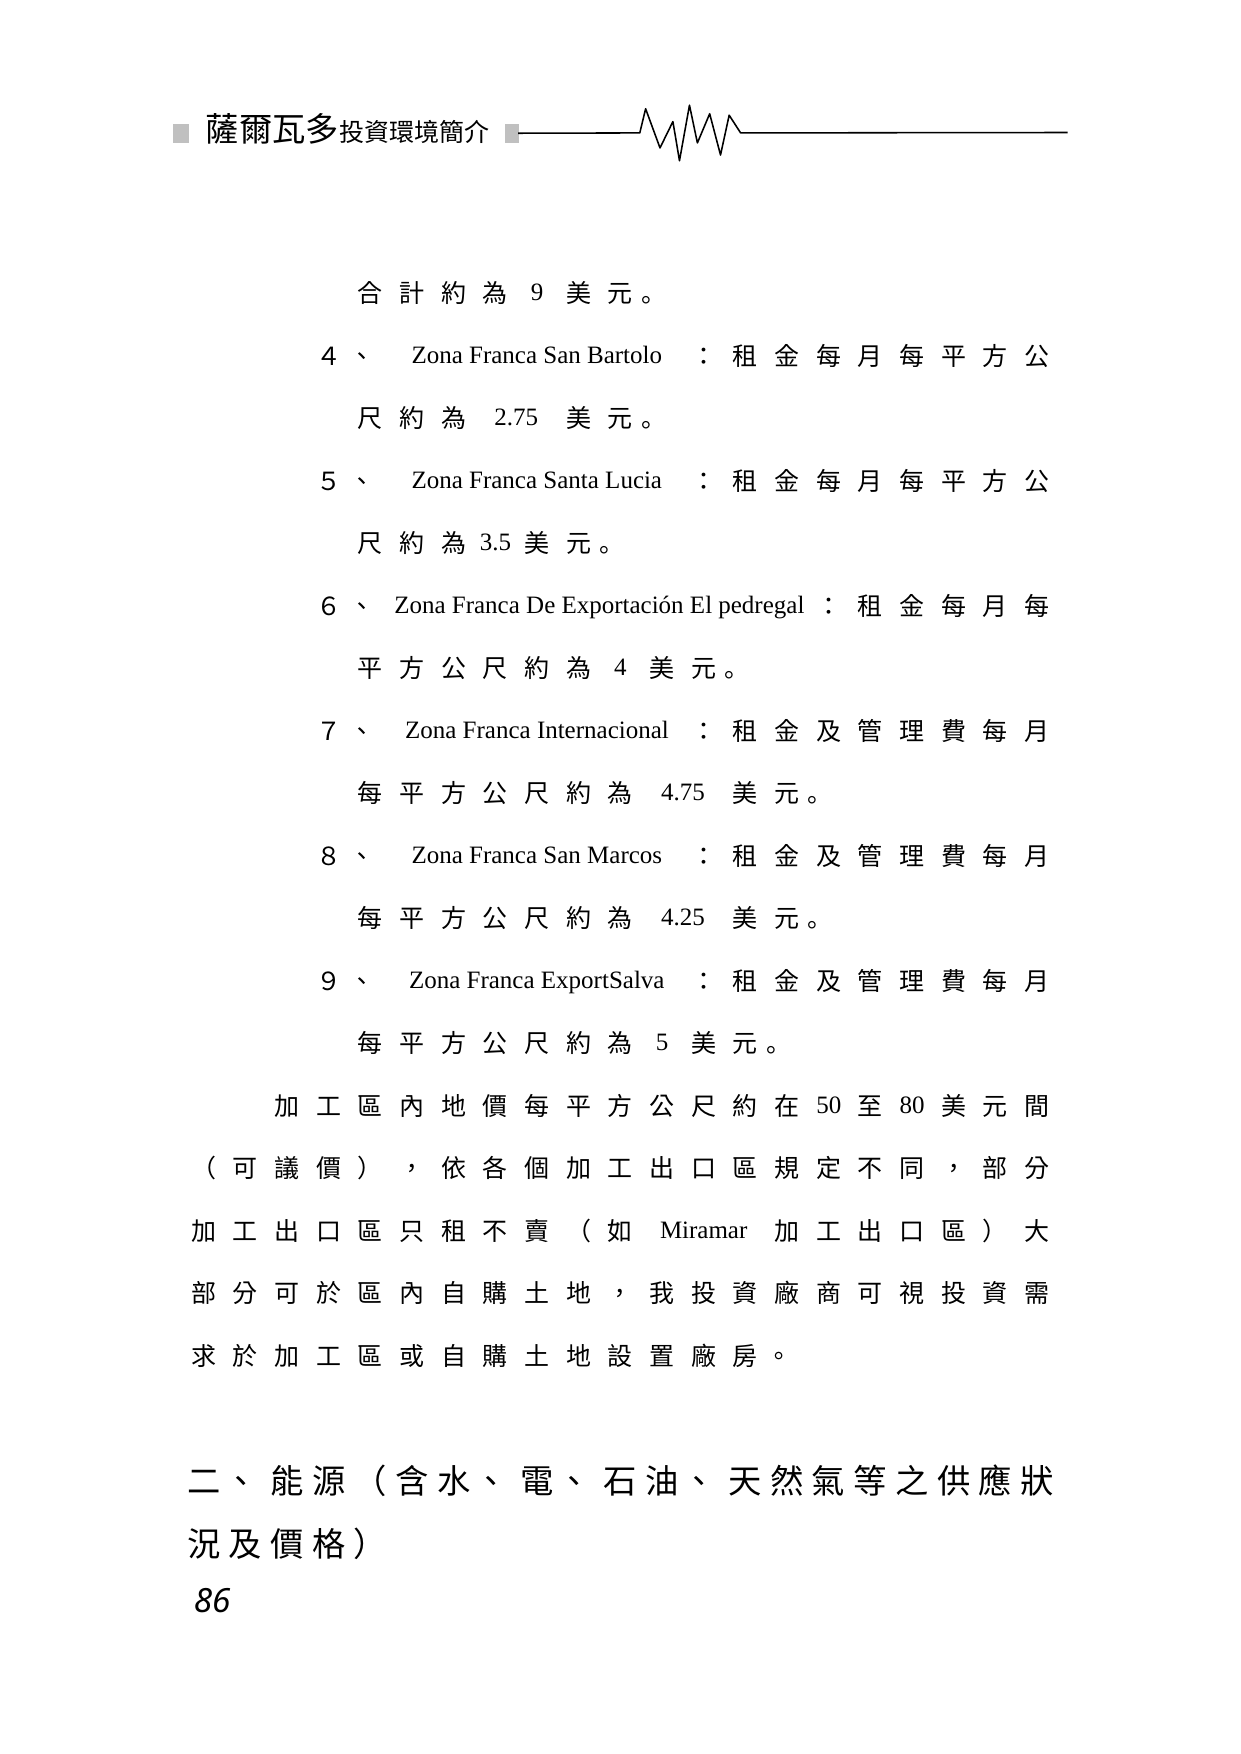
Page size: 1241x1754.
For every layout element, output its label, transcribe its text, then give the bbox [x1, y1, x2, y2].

text ７、Zona Franca Internacional：租金及管理費每月每平方公尺約為4.75美元。 [281, 688, 1058, 813]
text ４、Zona Franca San Bartolo：租金每月每平方公尺約為2.75美元。 [281, 313, 1058, 438]
text ５、Zona Franca Santa Lucia：租金每月每平方公尺約為3.5美元。 [281, 438, 1058, 563]
text ６、Zona Franca De Exportación El pedregal：租金每月每平方公尺約為4美元。 [281, 563, 1058, 688]
text ８、Zona Franca San Marcos：租金及管理費每月每平方公尺約為4.25美元。 [281, 813, 1058, 938]
text 合計約為9美元。 [281, 250, 1058, 313]
text ９、Zona Franca ExportSalva：租金及管理費每月每平方公尺約為5美元。 [281, 938, 1058, 1063]
text 加工區內地價每平方公尺約在50至80美元間（可議價），依各個加工出口區規定不同，部分加工出口區只租不賣（如Miramar加工出口區）大部分可於區內自購土地，我投資廠商可視投資需求於加工區或自購土地設置廠房。 [183, 1063, 1058, 1375]
text 二、能源（含水、電、石油、天然氣等之供應狀況及價格） [183, 1438, 1058, 1563]
